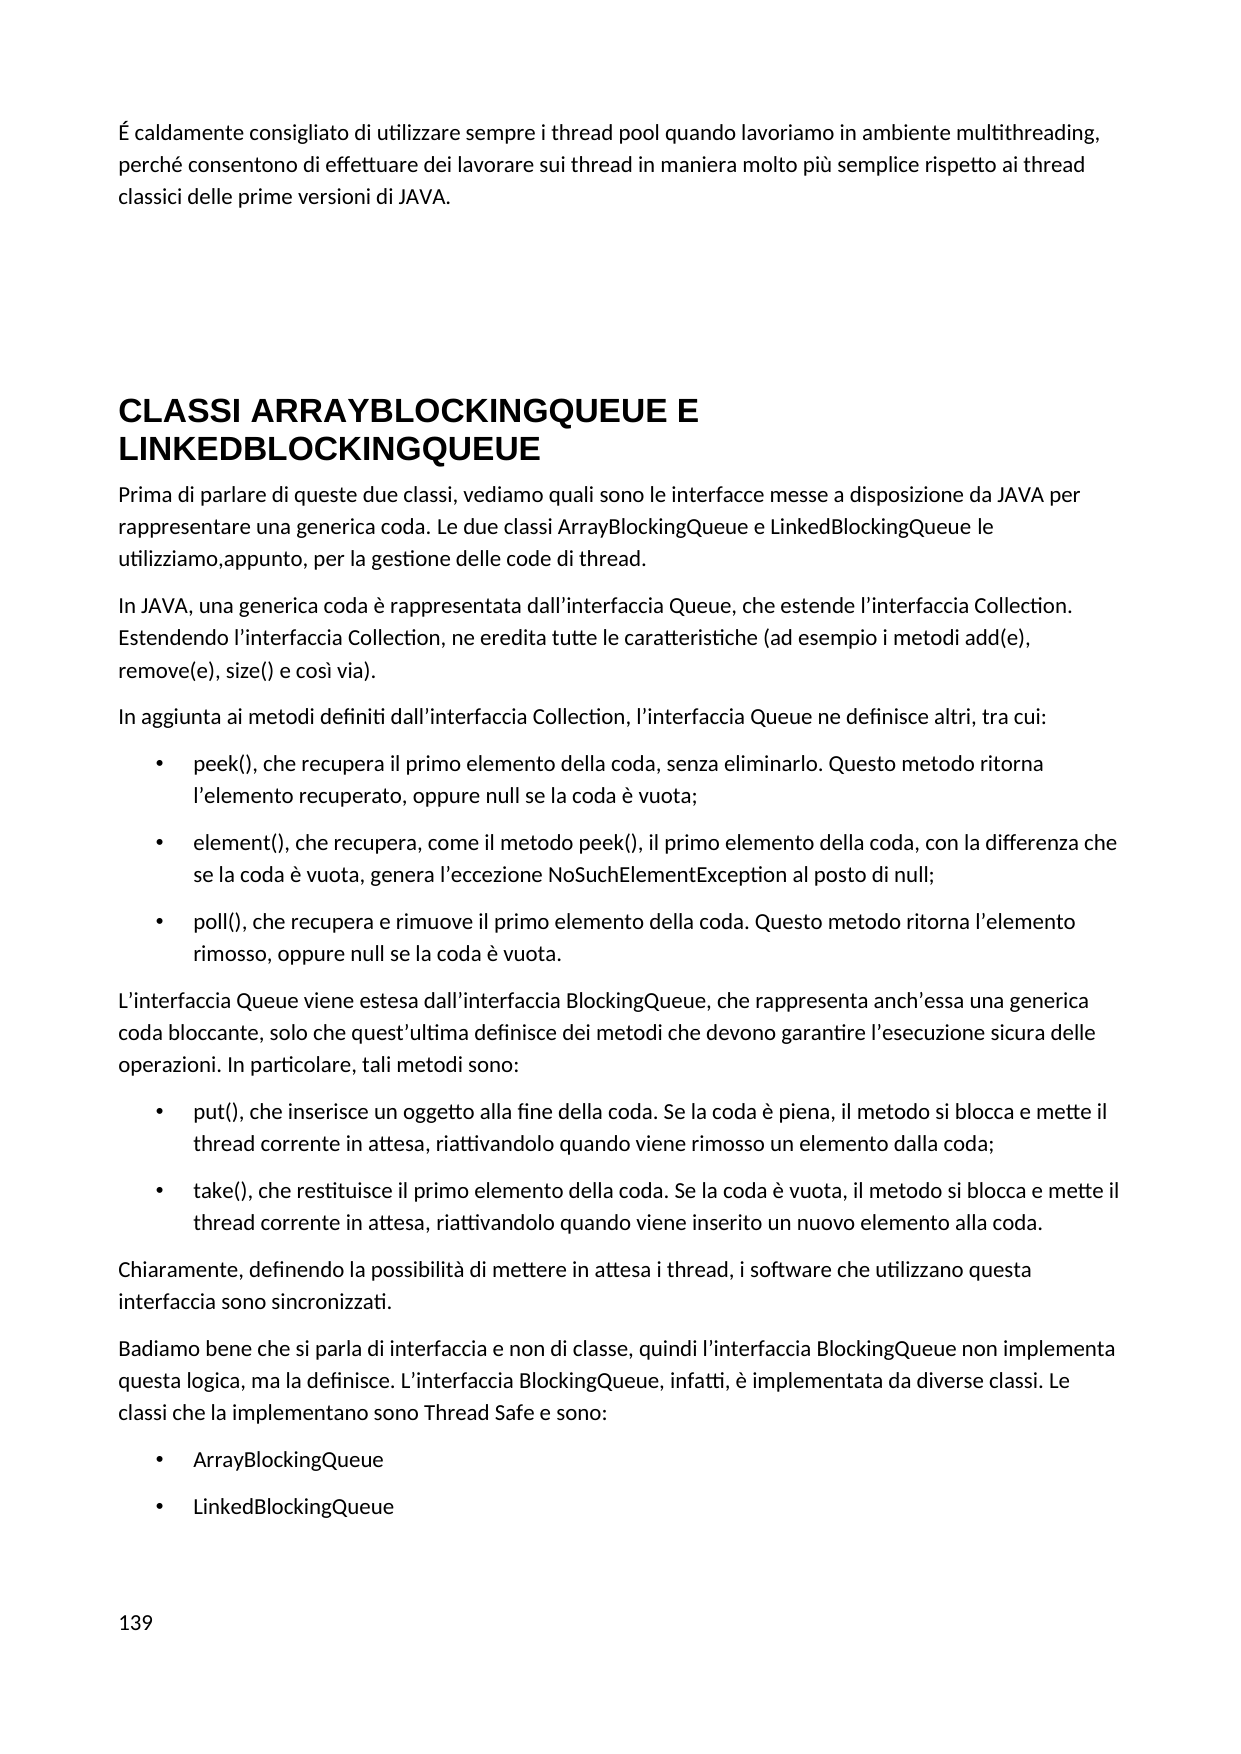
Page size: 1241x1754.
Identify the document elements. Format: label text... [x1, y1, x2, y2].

list put(), che inserisce un oggetto alla fine della coda. Se la coda è piena, il metodo si blocca e mette il thread corrente in attesa, riattivandolo quando viene rimosso un elemento dalla coda; [156, 1097, 1122, 1157]
list element(), che recupera, come il metodo peek(), il primo elemento della coda, con la differenza che se la coda è vuota, genera l’eccezione NoSuchElementException al posto di null; [156, 828, 1122, 888]
list ArrayBlockingQueue [156, 1445, 1122, 1473]
text In aggiunta ai metodi definiti dall’interfaccia Collection, l’interfaccia Queue ne definisce altri, tra cui: [118, 702, 1122, 731]
list take(), che restituisce il primo elemento della coda. Se la coda è vuota, il metodo si blocca e mette il thread corrente in attesa, riattivandolo quando viene inserito un nuovo elemento alla coda. [156, 1176, 1122, 1236]
text É caldamente consigliato di utilizzare sempre i thread pool quando lavoriamo in ambiente multithreading, perché consentono di effettuare dei lavorare sui thread in maniera molto più semplice rispetto ai thread classici delle prime versioni di JAVA. [118, 118, 1122, 211]
text Prima di parlare di queste due classi, vediamo quali sono le interfacce messe a disposizione da JAVA per rappresentare una generica coda. Le due classi ArrayBlockingQueue e LinkedBlockingQueue le utilizziamo,appunto, per la gestione delle code di thread. [118, 480, 1122, 573]
list peek(), che recupera il primo elemento della coda, senza eliminarlo. Questo metodo ritorna l’elemento recuperato, oppure null se la coda è vuota; [156, 749, 1122, 809]
text L’interfaccia Queue viene estesa dall’interfaccia BlockingQueue, che rappresenta anch’essa una generica coda bloccante, solo che quest’ultima definisce dei metodi che devono garantire l’esecuzione sicura delle operazioni. In particolare, tali metodi sono: [118, 986, 1122, 1078]
list LinkedBlockingQueue [156, 1492, 1122, 1520]
text In JAVA, una generica coda è rappresentata dall’interfaccia Queue, che estende l’interfaccia Collection. Estendendo l’interfaccia Collection, ne eredita tutte le caratteristiche (ad esempio i metodi add(e), remove(e), size() e così via). [118, 591, 1122, 684]
list poll(), che recupera e rimuove il primo elemento della coda. Questo metodo ritorna l’elemento rimosso, oppure null se la coda è vuota. [156, 907, 1122, 967]
subtitle CLASSI ARRAYBLOCKINGQUEUE E LINKEDBLOCKINGQUEUE [118, 390, 1122, 468]
text Badiamo bene che si parla di interfaccia e non di classe, quindi l’interfaccia BlockingQueue non implementa questa logica, ma la definisce. L’interfaccia BlockingQueue, infatti, è implementata da diverse classi. Le classi che la implementano sono Thread Safe e sono: [118, 1334, 1122, 1427]
text Chiaramente, definendo la possibilità di mettere in attesa i thread, i software che utilizzano questa interfaccia sono sincronizzati. [118, 1255, 1122, 1315]
